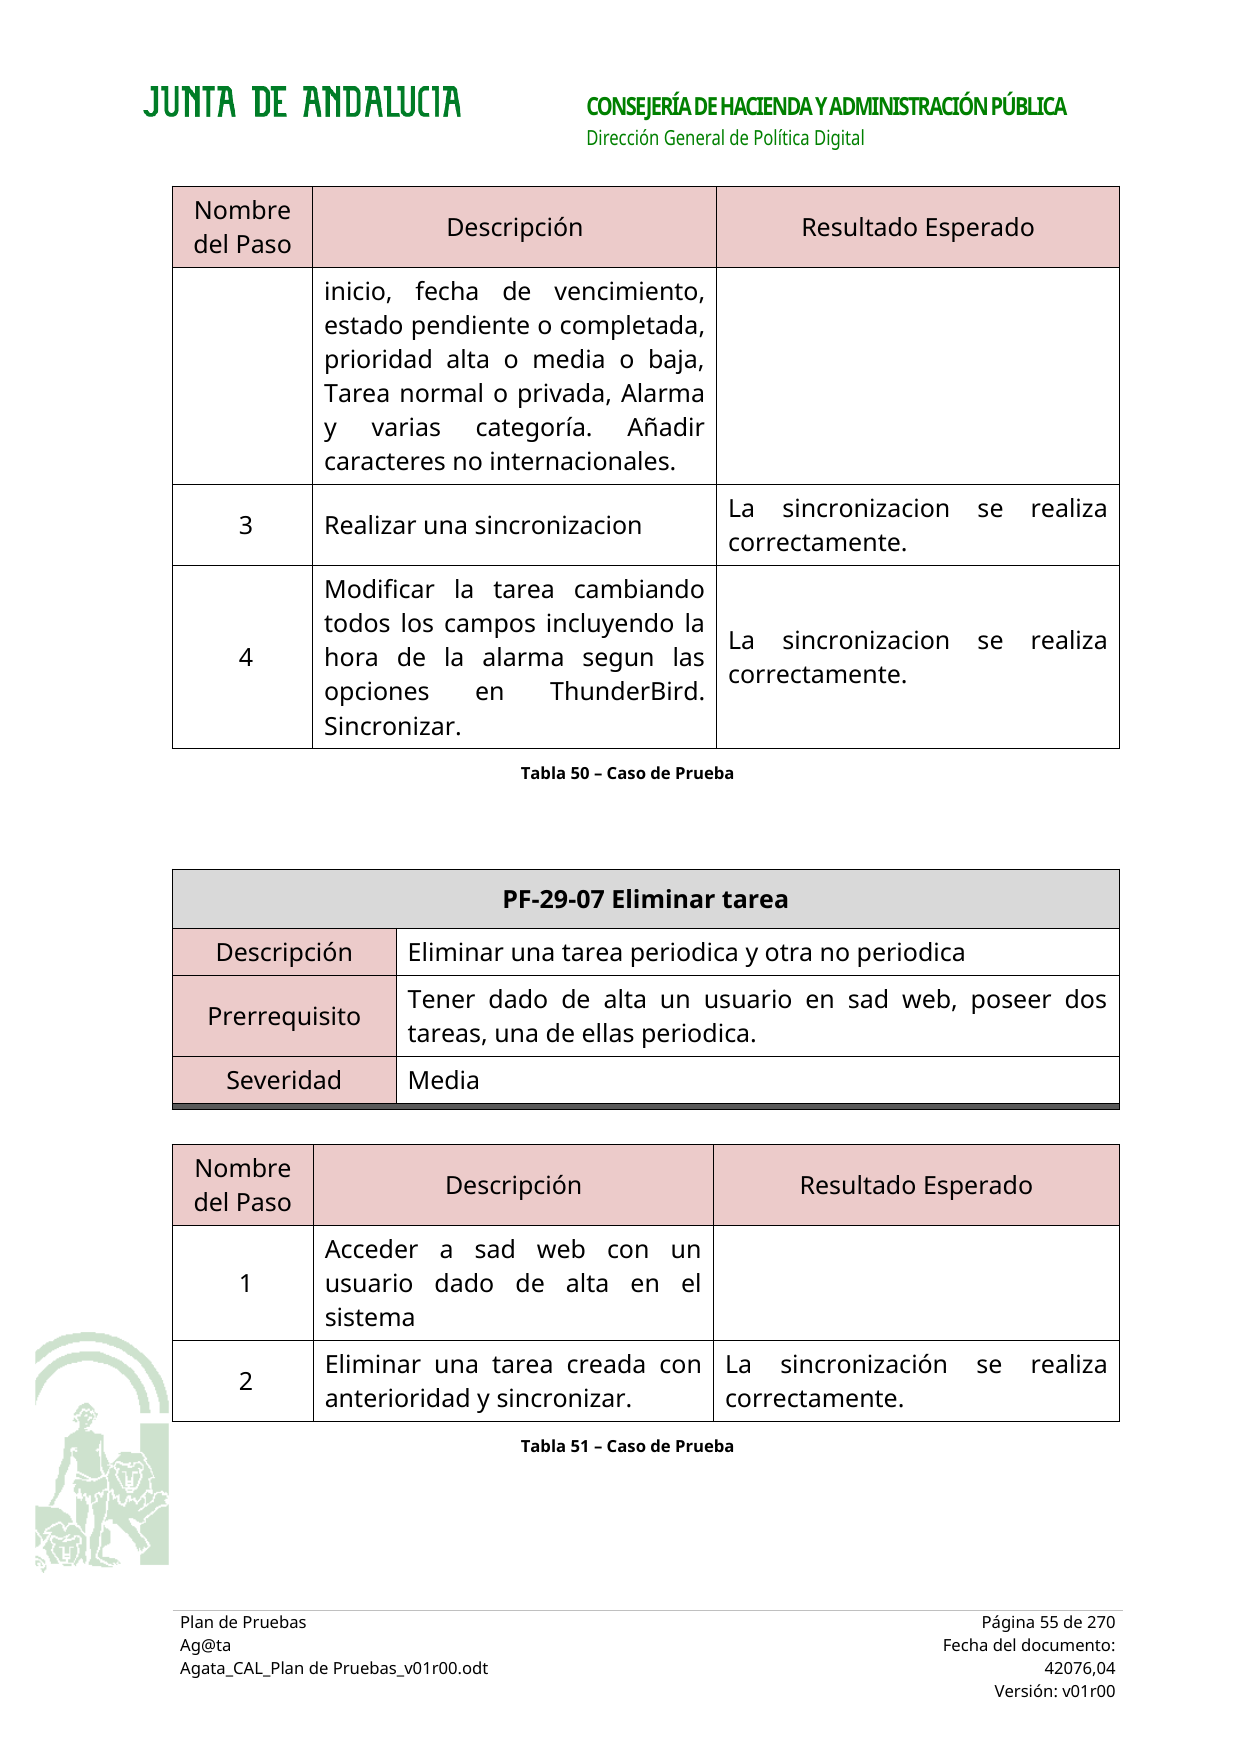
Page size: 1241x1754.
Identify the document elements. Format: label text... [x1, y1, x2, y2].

text Tabla 51 – Caso de Prueba [170, 1435, 1107, 1457]
table_cell [714, 1226, 1119, 1340]
table_cell [173, 268, 312, 484]
table_cell Severidad [173, 1057, 396, 1103]
table_cell Tener dado de alta un usuario en sad web, poseer dos tareas, una de ellas periodica. [397, 976, 1119, 1056]
table_cell Modificar la tarea cambiando todos los campos incluyendo la hora de la alarma segun las opciones en ThunderBird. Sincronizar. [313, 566, 716, 748]
table_header Descripción [313, 187, 716, 267]
table_cell Prerrequisito [173, 976, 396, 1056]
table_cell Eliminar una tarea creada con anterioridad y sincronizar. [314, 1341, 713, 1421]
table_cell [173, 1104, 1119, 1109]
picture [143, 86, 461, 117]
table_cell La sincronizacion se realiza correctamente. [717, 485, 1119, 565]
table_header Nombre del Paso [173, 187, 312, 267]
table_header Resultado Esperado [714, 1145, 1119, 1225]
table_cell La sincronización se realiza correctamente. [714, 1341, 1119, 1421]
table_header Nombre del Paso [173, 1145, 313, 1225]
table_cell Realizar una sincronizacion [313, 485, 716, 565]
table_cell Media [397, 1057, 1119, 1103]
text Tabla 50 – Caso de Prueba [148, 762, 1107, 784]
table_cell 4 [173, 566, 312, 748]
table_cell Eliminar una tarea periodica y otra no periodica [397, 929, 1119, 975]
table_cell [717, 268, 1119, 484]
table_cell Acceder a sad web con un usuario dado de alta en el sistema [314, 1226, 713, 1340]
table_cell 3 [173, 485, 312, 565]
table_cell 2 [173, 1341, 313, 1421]
table_header Descripción [314, 1145, 713, 1225]
table_header Resultado Esperado [717, 187, 1119, 267]
table_cell inicio, fecha de vencimiento, estado pendiente o completada, prioridad alta o media o baja, Tarea normal o privada, Alarma y varias categoría. Añadir caracteres no internacionales. [313, 268, 716, 484]
table_cell Descripción [173, 929, 396, 975]
table_cell 1 [173, 1226, 313, 1340]
table_header PF-29-07 Eliminar tarea [173, 870, 1119, 928]
table_cell La sincronizacion se realiza correctamente. [717, 566, 1119, 748]
